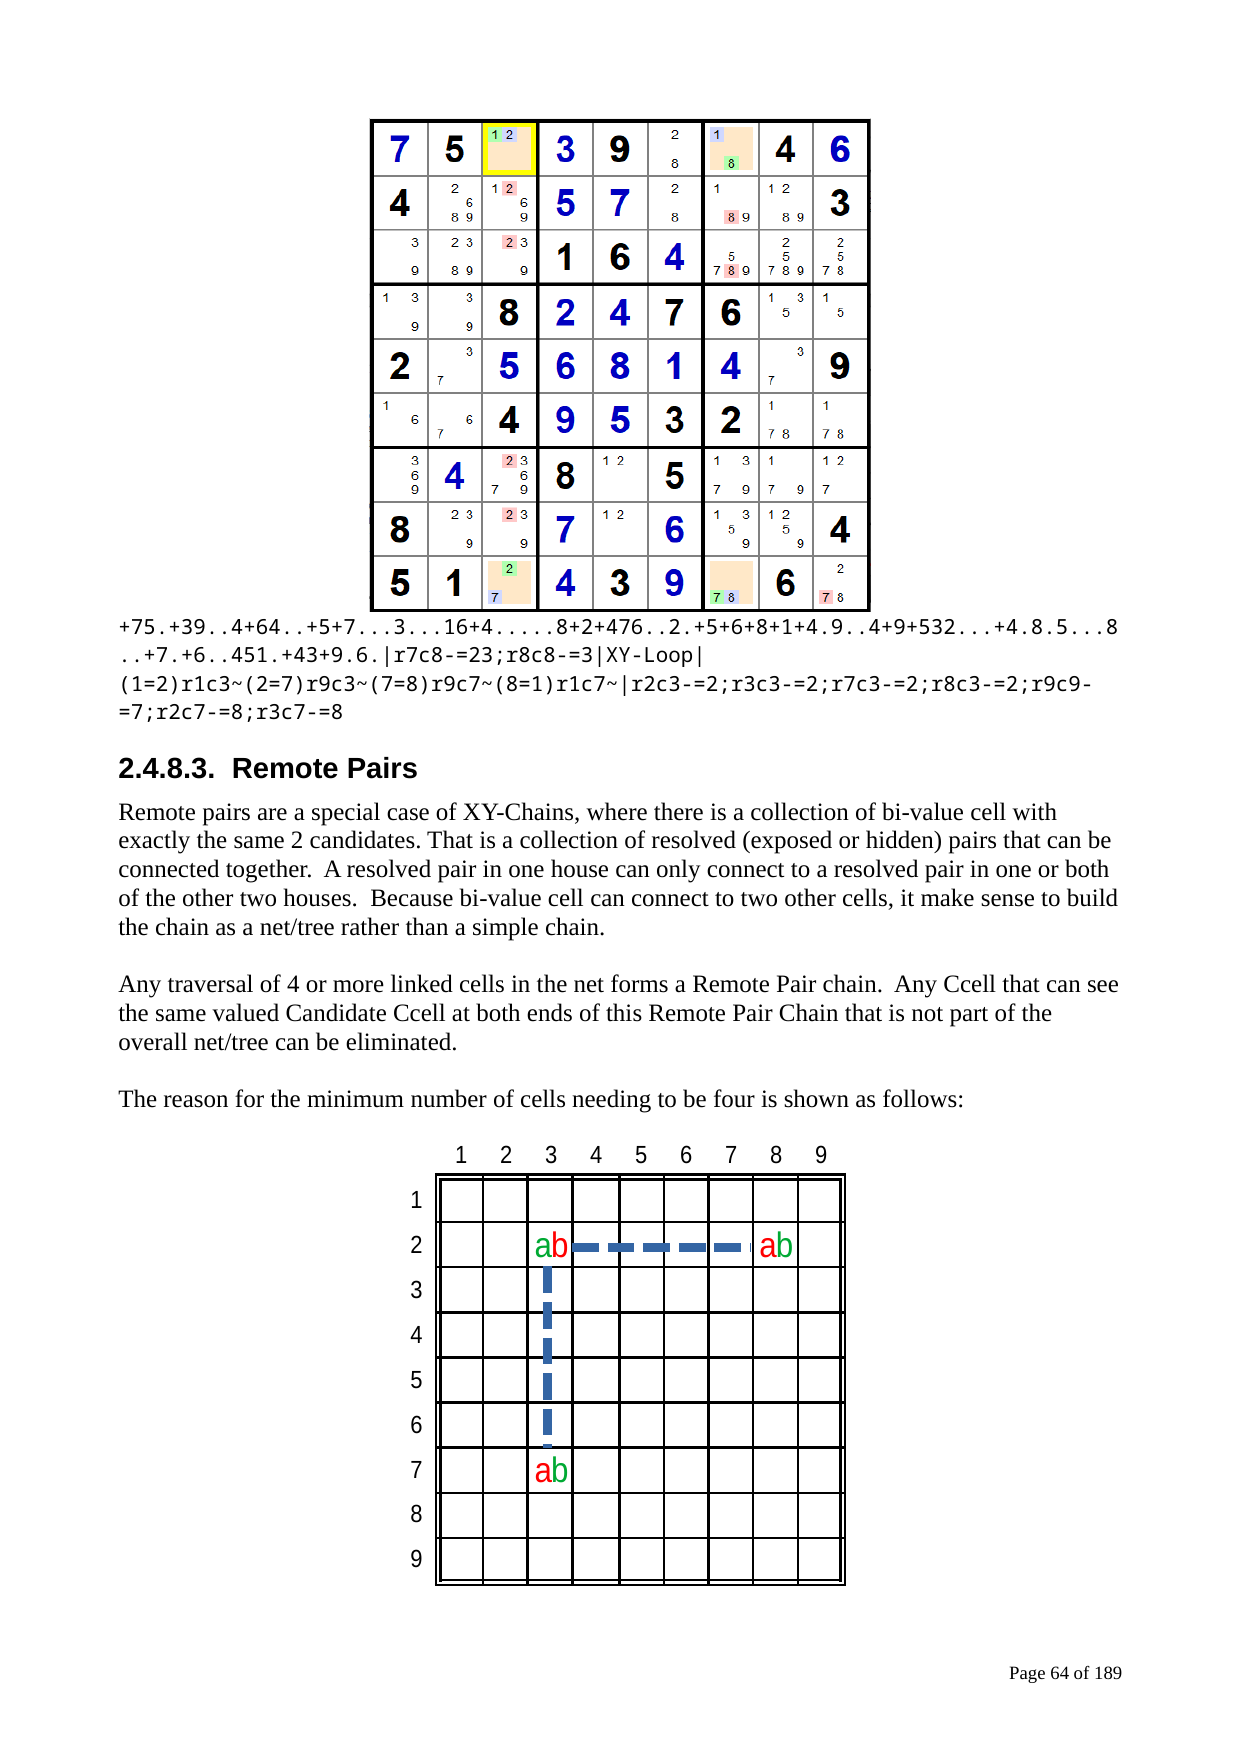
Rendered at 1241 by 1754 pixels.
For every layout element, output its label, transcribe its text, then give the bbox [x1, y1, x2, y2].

subtitle Remote Pairs [118, 751, 1122, 784]
text The reason for the minimum number of cells needing to be four is shown as follows: [118, 1084, 1122, 1113]
text Any traversal of 4 or more linked cells in the net forms a Remote Pair chain. Any Ccell that can see the same valued Candidate Ccell at both ends of this Remote Pair Chain that is not part of the overall net/tree can be eliminated. [118, 969, 1122, 1055]
text Remote pairs are a special case of XY-Chains, where there is a collection of bi-value cell with exactly the same 2 candidates. That is a collection of resolved (exposed or hidden) pairs that can be connected together. A resolved pair in one house can only connect to a resolved pair in one or both of the other two houses. Because bi-value cell can connect to two other cells, it make sense to build the chain as a net/tree rather than a simple chain. [118, 797, 1122, 940]
picture [369, 118, 871, 612]
text +75.+39..4+64..+5+7...3...16+4.....8+2+476..2.+5+6+8+1+4.9..4+9+532...+4.8.5...8..+7.+6..451.+43+9.6.|r7c8-=23;r8c8-=3|XY-Loop|(1=2)r1c3~(2=7)r9c3~(7=8)r9c7~(8=1)r1c7~|r2c3-=2;r3c3-=2;r7c3-=2;r8c3-=2;r9c9-=7;r2c7-=8;r3c7-=8 [118, 612, 1122, 726]
